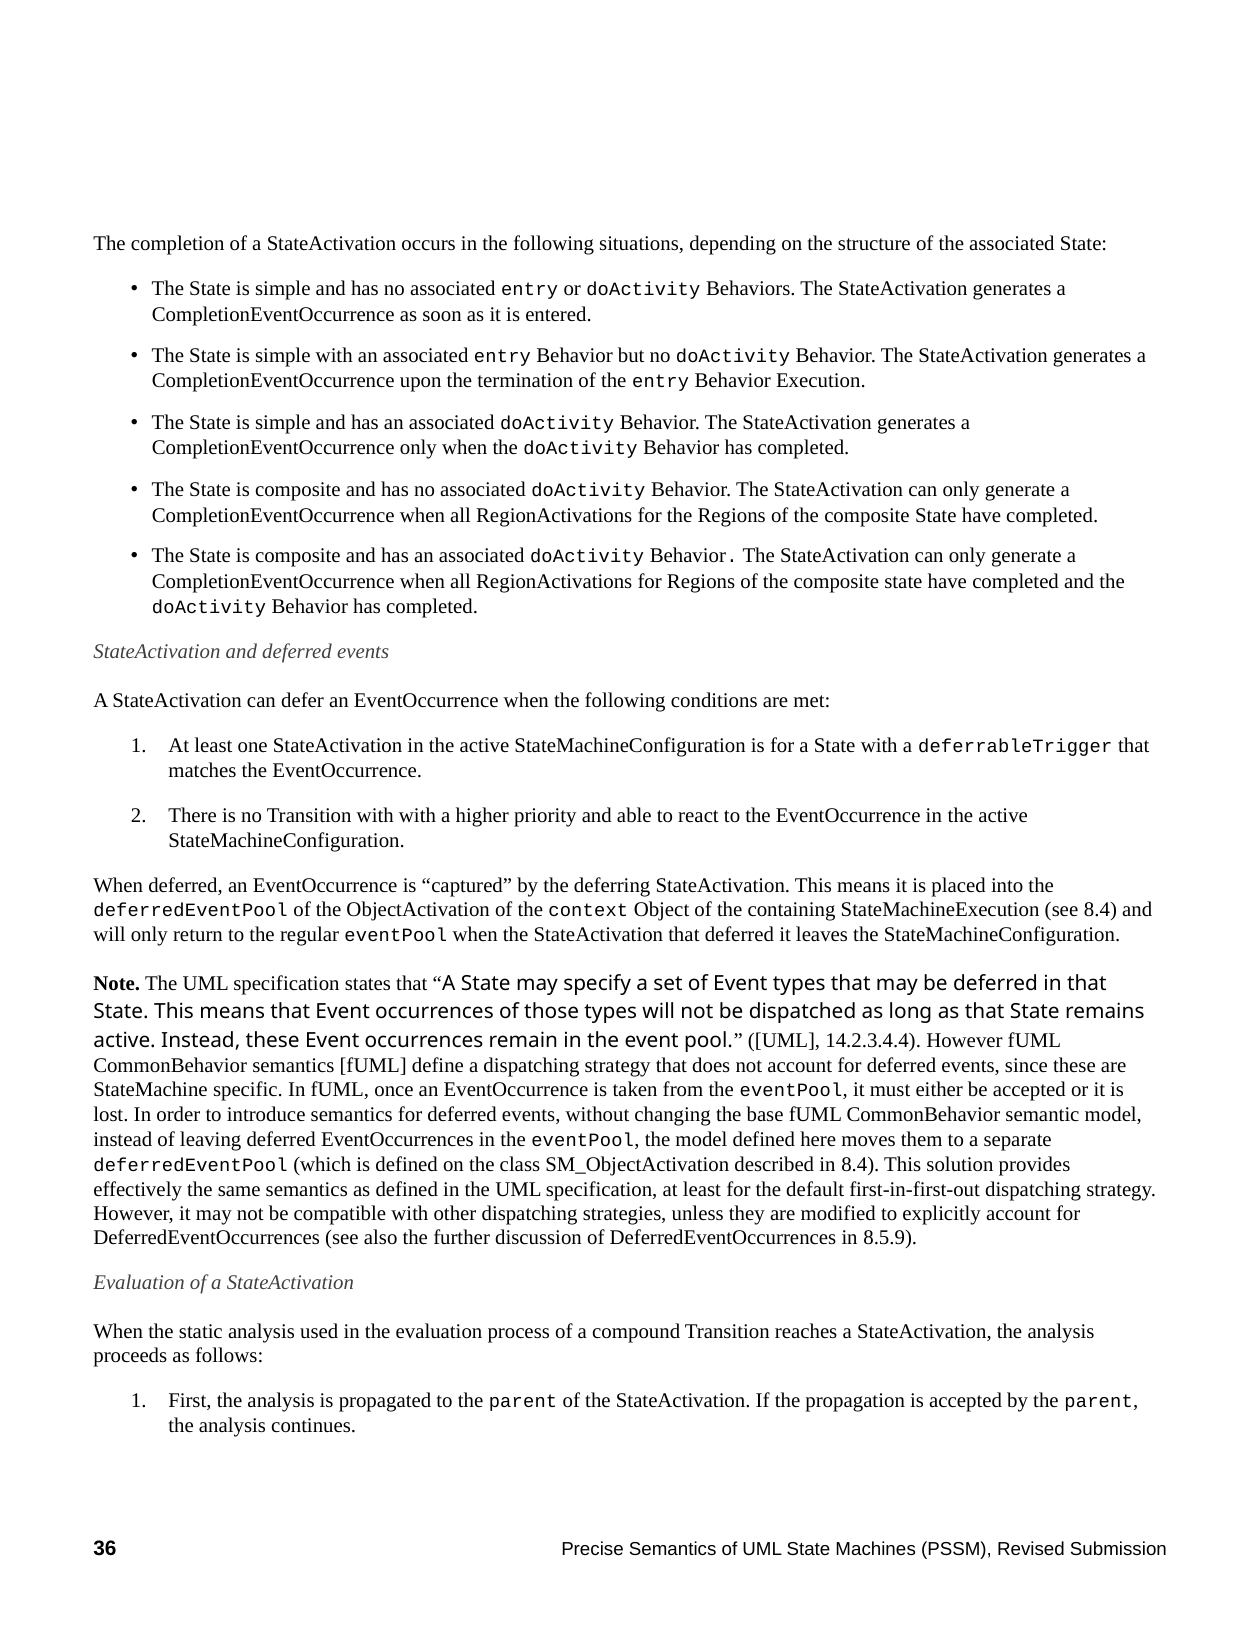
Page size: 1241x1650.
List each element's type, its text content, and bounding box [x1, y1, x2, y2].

text The completion of a StateActivation occurs in the following situations, depending on the structure of the associated State: [93, 231, 1164, 255]
list The State is simple and has no associated entry or doActivity Behaviors. The StateActivation generates a CompletionEventOccurrence as soon as it is entered. [131, 276, 1164, 326]
list At least one StateActivation in the active StateMachineConfiguration is for a State with a deferrableTrigger that matches the EventOccurrence. [131, 733, 1164, 782]
subtitle Evaluation of a StateActivation [93, 1270, 1164, 1294]
list First, the analysis is propagated to the parent of the StateActivation. If the propagation is accepted by the parent, the analysis continues. [131, 1388, 1164, 1437]
list The State is composite and has an associated doActivity Behavior. The StateActivation can only generate a CompletionEventOccurrence when all RegionActivations for Regions of the composite state have completed and the doActivity Behavior has completed. [131, 543, 1164, 619]
list There is no Transition with with a higher priority and able to react to the EventOccurrence in the active StateMachineConfiguration. [131, 803, 1164, 852]
subtitle StateActivation and deferred events [93, 639, 1164, 663]
list The State is simple with an associated entry Behavior but no doActivity Behavior. The StateActivation generates a CompletionEventOccurrence upon the termination of the entry Behavior Execution. [131, 343, 1164, 393]
text Note. The UML specification states that “A State may specify a set of Event types that may be deferred in that State. This means that Event occurrences of those types will not be dispatched as long as that State remains active. Instead, these Event occurrences remain in the event pool.” ([UML], 14.2.3.4.4). However fUML CommonBehavior semantics [fUML] define a dispatching strategy that does not account for deferred events, since these are StateMachine specific. In fUML, once an EventOccurrence is taken from the eventPool, it must either be accepted or it is lost. In order to introduce semantics for deferred events, without changing the base fUML CommonBehavior semantic model, instead of leaving deferred EventOccurrences in the eventPool, the model defined here moves them to a separate deferredEventPool (which is defined on the class SM_ObjectActivation described in 8.4). This solution provides effectively the same semantics as defined in the UML specification, at least for the default first-in-first-out dispatching strategy. However, it may not be compatible with other dispatching strategies, unless they are modified to explicitly account for DeferredEventOccurrences (see also the further discussion of DeferredEventOccurrences in 8.5.9). [93, 968, 1164, 1249]
list The State is simple and has an associated doActivity Behavior. The StateActivation generates a CompletionEventOccurrence only when the doActivity Behavior has completed. [131, 410, 1164, 460]
list The State is composite and has no associated doActivity Behavior. The StateActivation can only generate a CompletionEventOccurrence when all RegionActivations for the Regions of the composite State have completed. [131, 477, 1164, 527]
text When deferred, an EventOccurrence is “captured” by the deferring StateActivation. This means it is placed into the deferredEventPool of the ObjectActivation of the context Object of the containing StateMachineExecution (see 8.4) and will only return to the regular eventPool when the StateActivation that deferred it leaves the StateMachineConfiguration. [93, 873, 1164, 947]
text A StateActivation can defer an EventOccurrence when the following conditions are met: [93, 688, 1164, 712]
text When the static analysis used in the evaluation process of a compound Transition reaches a StateActivation, the analysis proceeds as follows: [93, 1318, 1164, 1367]
